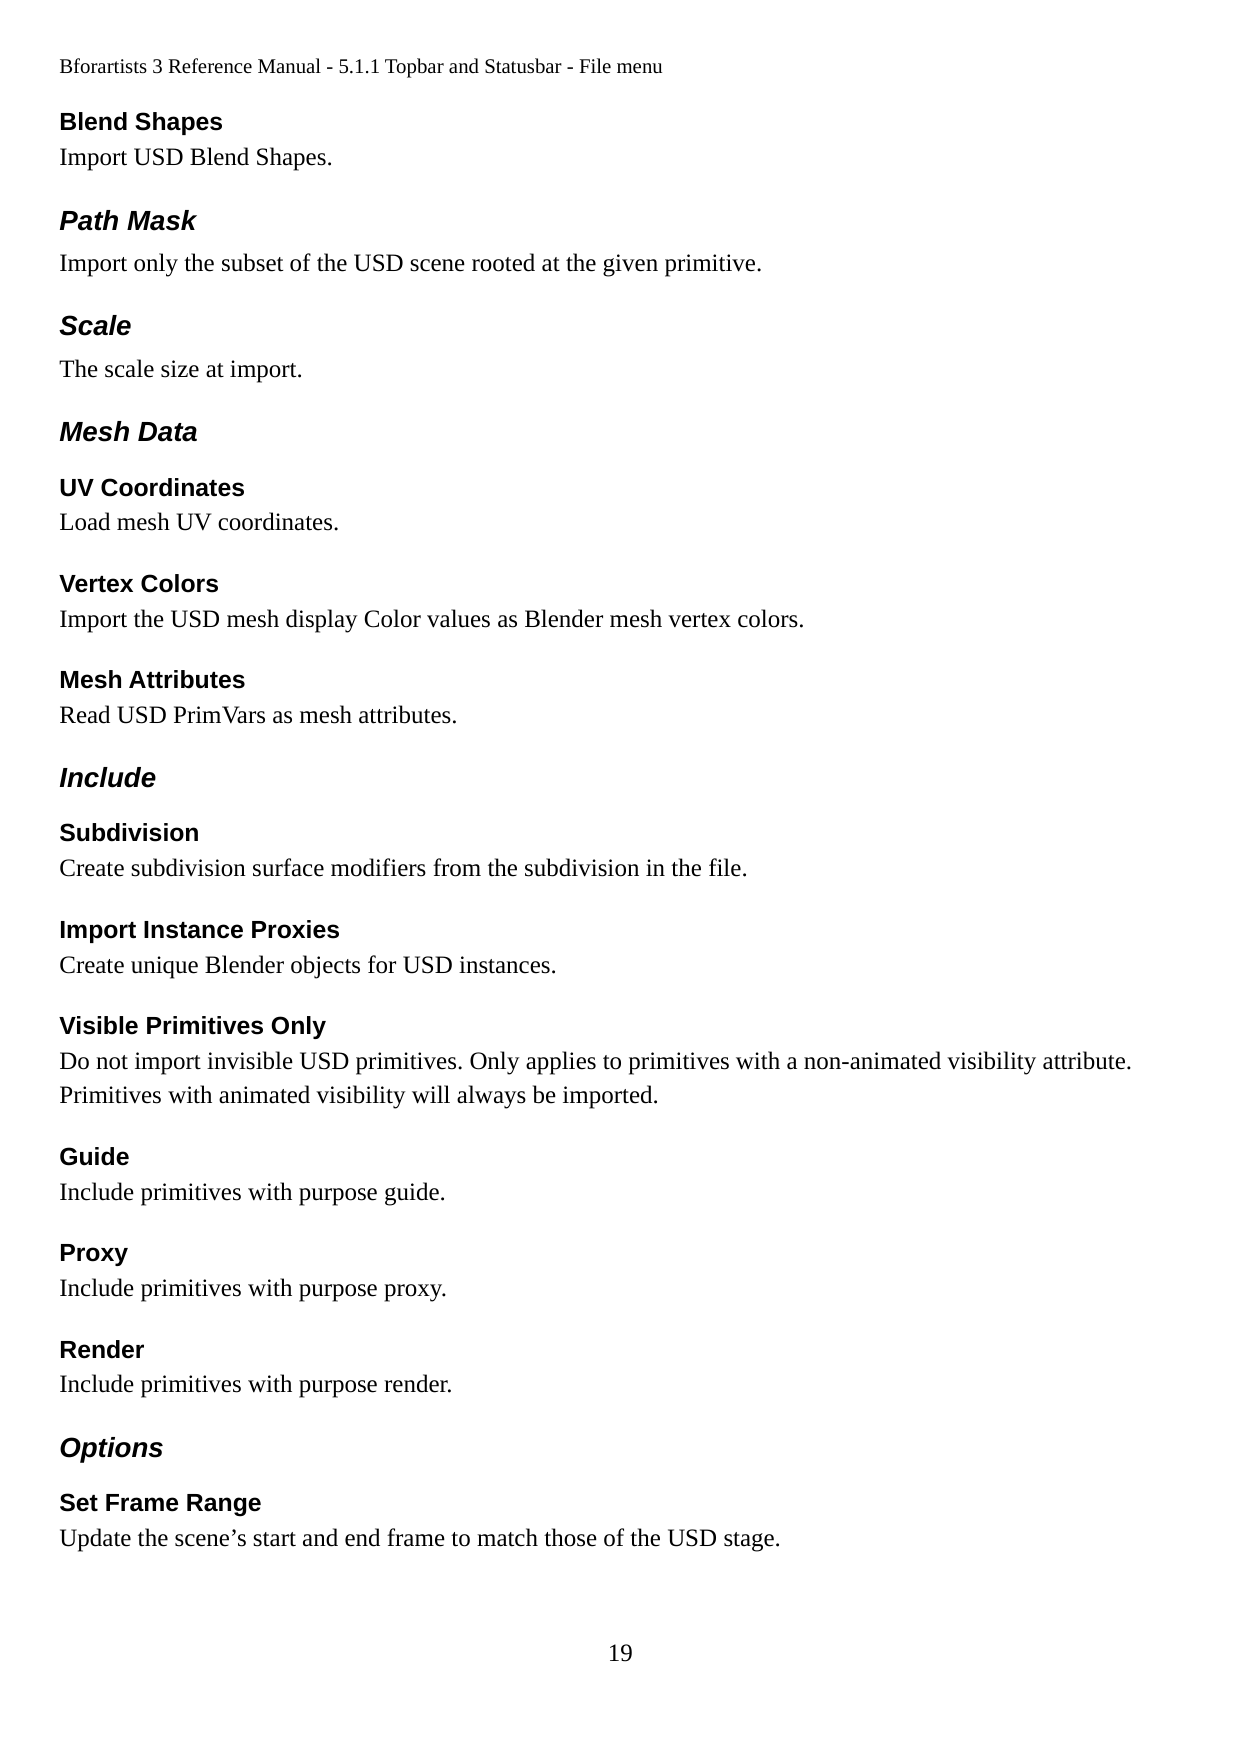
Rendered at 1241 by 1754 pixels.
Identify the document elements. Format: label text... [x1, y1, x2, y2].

text Load mesh UV coordinates. [59, 507, 1181, 536]
subtitle Blend Shapes [59, 107, 1181, 136]
text Include primitives with purpose guide. [59, 1177, 1181, 1206]
subtitle Mesh Attributes [59, 665, 1181, 694]
text Create subdivision surface modifiers from the subdivision in the file. [59, 853, 1181, 882]
text Import only the subset of the USD scene rooted at the given primitive. [59, 248, 1181, 277]
subtitle UV Coordinates [59, 473, 1181, 501]
subtitle Subdivision [59, 818, 1181, 847]
subtitle Visible Primitives Only [59, 1011, 1181, 1040]
text Import USD Blend Shapes. [59, 142, 1181, 171]
subtitle Set Frame Range [59, 1488, 1181, 1517]
subtitle Guide [59, 1142, 1181, 1171]
text Import the USD mesh display Color values as Blender mesh vertex colors. [59, 604, 1181, 632]
subtitle Path Mask [59, 204, 1181, 236]
text Update the scene’s start and end frame to match those of the USD stage. [59, 1523, 1181, 1552]
text Do not import invisible USD primitives. Only applies to primitives with a non-animated visibility attribute. Primitives with animated visibility will always be imported. [59, 1046, 1181, 1109]
subtitle Render [59, 1335, 1181, 1363]
subtitle Options [59, 1431, 1181, 1463]
subtitle Mesh Data [59, 416, 1181, 448]
text The scale size at import. [59, 354, 1181, 383]
subtitle Scale [59, 310, 1181, 342]
subtitle Proxy [59, 1238, 1181, 1267]
text Create unique Blender objects for USD instances. [59, 950, 1181, 978]
subtitle Include [59, 762, 1181, 793]
text Read USD PrimVars as mesh attributes. [59, 700, 1181, 729]
text Include primitives with purpose proxy. [59, 1273, 1181, 1302]
subtitle Vertex Colors [59, 569, 1181, 597]
text Include primitives with purpose render. [59, 1369, 1181, 1398]
subtitle Import Instance Proxies [59, 915, 1181, 943]
